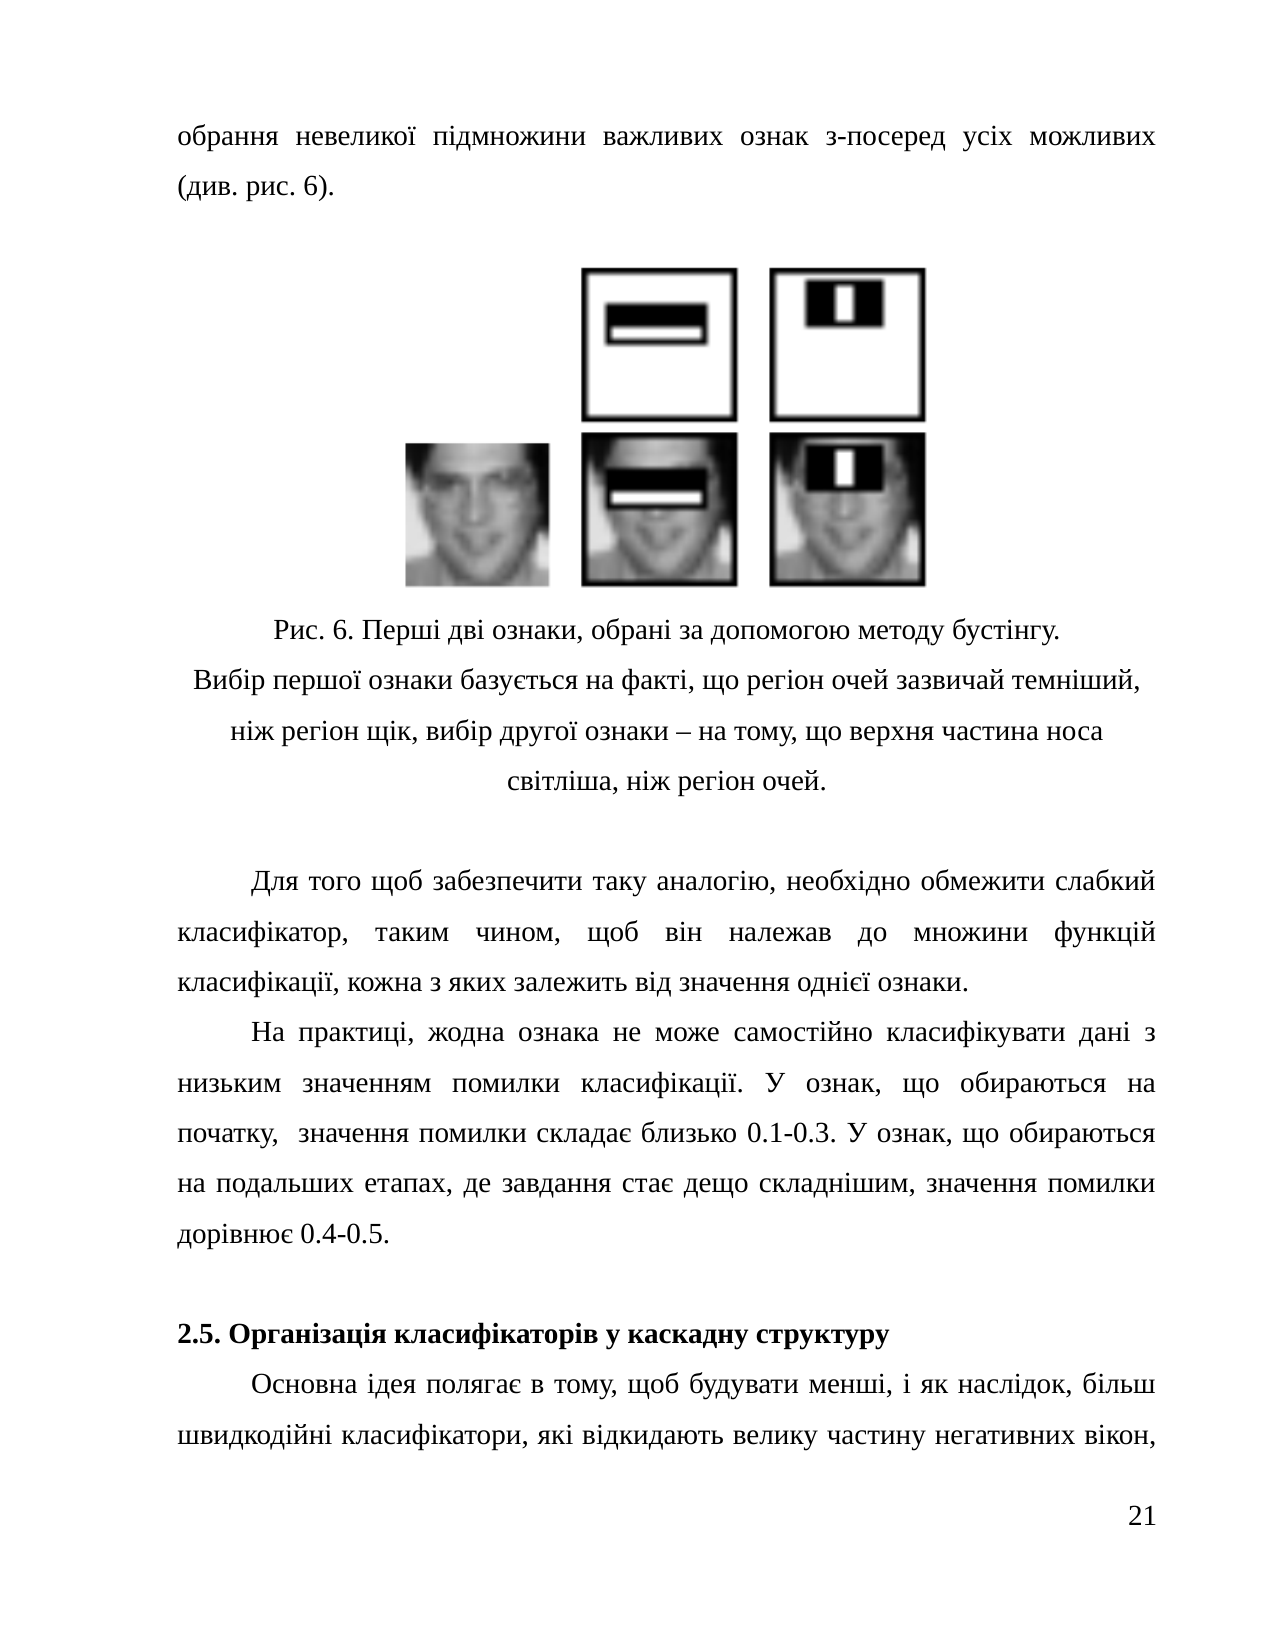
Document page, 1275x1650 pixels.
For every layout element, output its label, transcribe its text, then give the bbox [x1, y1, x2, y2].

text Рис. 6. Перші дві ознаки, обрані за допомогою методу бустінгу. [177, 594, 1157, 646]
text обрання невеликої підмножини важливих ознак з-посеред усіх можливих (див. рис. 6). [177, 118, 1157, 202]
text Основна ідея полягає в тому, щоб будувати менші, і як наслідок, більш швидкодійні класифікатори, які відкидають велику частину негативних вікон, [177, 1367, 1157, 1451]
text На практиці, жодна ознака не може самостійно класифікувати дані з низьким значенням помилки класифікації. У ознак, що обираються на початку, значення помилки складає близько 0.1-0.3. У ознак, що обираються на подальших етапах, де завдання стає дещо складнішим, значення помилки дорівнює 0.4-0.5. [177, 1014, 1157, 1249]
subtitle 2.5. Організація класифікаторів у каскадну структуру [177, 1316, 1157, 1350]
text Для того щоб забезпечити таку аналогію, необхідно обмежити слабкий класифікатор, таким чином, щоб він належав до множини функцій класифікації, кожна з яких залежить від значення однієї ознаки. [177, 863, 1157, 998]
text Вибір першої ознаки базується на факті, що регіон очей зазвичай темніший, ніж регіон щік, вибір другої ознаки – на тому, що верхня частина носа світліша, ніж регіон очей. [177, 662, 1157, 796]
picture [398, 262, 933, 594]
